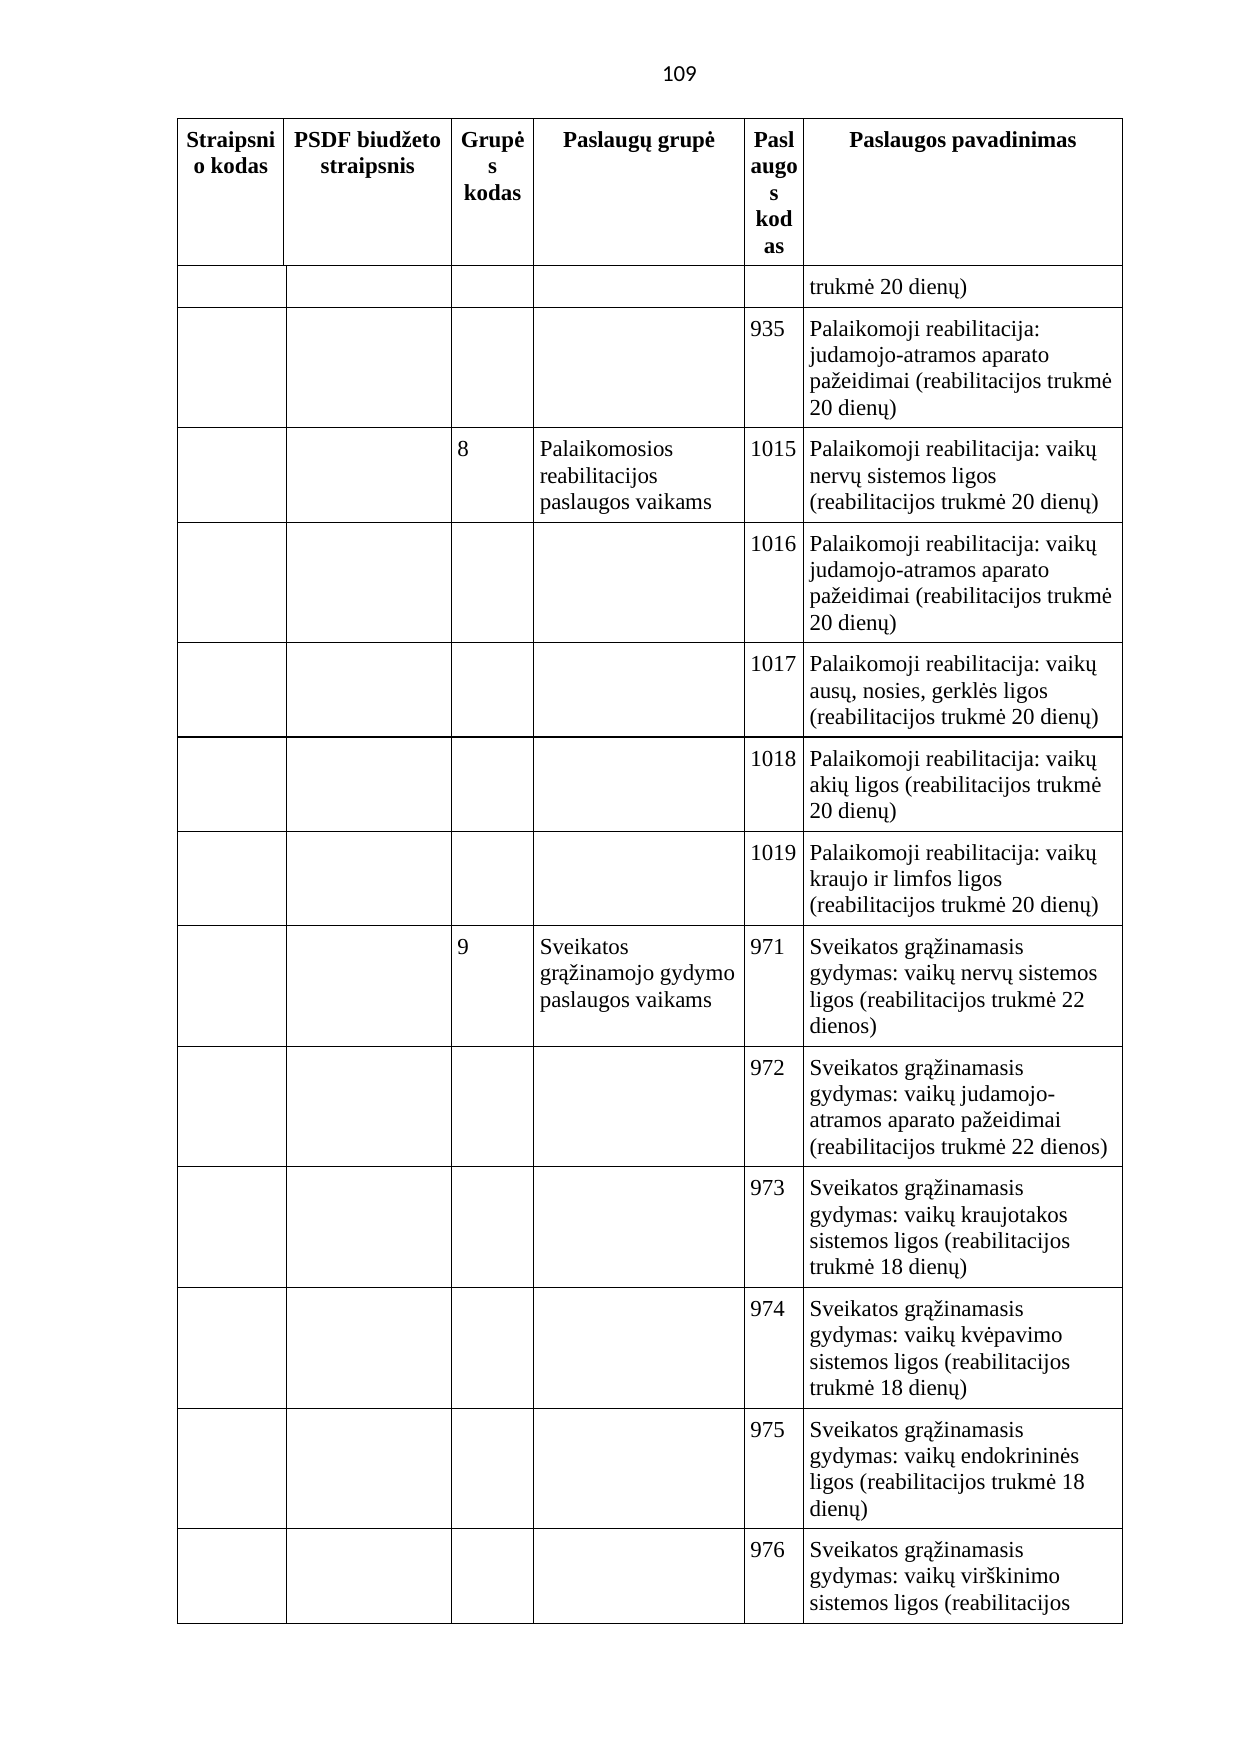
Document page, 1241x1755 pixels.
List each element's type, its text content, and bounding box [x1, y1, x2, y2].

table_cell [452, 1047, 533, 1166]
table_cell 1016 [745, 523, 803, 642]
table_cell 974 [745, 1288, 803, 1407]
table_cell Sveikatos grąžinamojo gydymo paslaugos vaikams [534, 926, 744, 1046]
table_cell Palaikomoji reabilitacija: vaikų kraujo ir limfos ligos (reabilitacijos trukmė 20 dienų) [804, 832, 1122, 925]
table_cell [745, 266, 803, 307]
table_cell [452, 738, 533, 831]
table_cell 972 [745, 1047, 803, 1166]
table_cell 971 [745, 926, 803, 1046]
table_cell [287, 832, 451, 925]
table_cell 1019 [745, 832, 803, 925]
table_cell 8 [452, 428, 533, 522]
table_cell [452, 308, 533, 427]
table_cell [534, 308, 744, 427]
table_cell Sveikatos grąžinamasis gydymas: vaikų kraujotakos sistemos ligos (reabilitacijos trukmė 18 dienų) [804, 1167, 1122, 1287]
table_cell Sveikatos grąžinamasis gydymas: vaikų kvėpavimo sistemos ligos (reabilitacijos trukmė 18 dienų) [804, 1288, 1122, 1407]
table_cell trukmė 20 dienų) [804, 266, 1122, 307]
table_cell [178, 266, 286, 307]
table_cell [178, 1529, 286, 1622]
table_cell 1018 [745, 738, 803, 831]
table_header Paslaugos pavadinimas [804, 119, 1122, 265]
table_cell [287, 523, 451, 642]
table_cell 973 [745, 1167, 803, 1287]
table_header Paslaugos kodas [745, 119, 803, 265]
table_cell [287, 1167, 451, 1287]
table_cell Palaikomosios reabilitacijos paslaugos vaikams [534, 428, 744, 522]
table_cell 9 [452, 926, 533, 1046]
table_cell [452, 643, 533, 736]
table_header Straipsnio kodas [178, 119, 283, 265]
table_cell [452, 523, 533, 642]
table_cell [178, 832, 286, 925]
table_cell Sveikatos grąžinamasis gydymas: vaikų nervų sistemos ligos (reabilitacijos trukmė 22 dienos) [804, 926, 1122, 1046]
table_cell [534, 1409, 744, 1528]
table_cell [287, 643, 451, 736]
table_cell [534, 523, 744, 642]
table_cell [178, 1167, 286, 1287]
table_cell Sveikatos grąžinamasis gydymas: vaikų judamojo-atramos aparato pažeidimai (reabilitacijos trukmė 22 dienos) [804, 1047, 1122, 1166]
table_cell Palaikomoji reabilitacija: vaikų ausų, nosies, gerklės ligos (reabilitacijos trukmė 20 dienų) [804, 643, 1122, 736]
table_cell [287, 738, 451, 831]
table_cell [534, 1529, 744, 1622]
table_header Grupės kodas [452, 119, 533, 265]
table_cell [178, 643, 286, 736]
table_cell [534, 1047, 744, 1166]
table_cell [452, 1288, 533, 1407]
table_cell 976 [745, 1529, 803, 1622]
table_cell Palaikomoji reabilitacija: vaikų akių ligos (reabilitacijos trukmė 20 dienų) [804, 738, 1122, 831]
table_cell Sveikatos grąžinamasis gydymas: vaikų virškinimo sistemos ligos (reabilitacijos [804, 1529, 1122, 1622]
table_cell [452, 1167, 533, 1287]
table_cell Palaikomoji reabilitacija: judamojo-atramos aparato pažeidimai (reabilitacijos trukmė 20 dienų) [804, 308, 1122, 427]
table_cell [178, 523, 286, 642]
table_cell [534, 1167, 744, 1287]
table_cell [287, 266, 451, 307]
table_header Paslaugų grupė [534, 119, 744, 265]
table_cell [178, 1047, 286, 1166]
table_cell [534, 266, 744, 307]
table_cell Sveikatos grąžinamasis gydymas: vaikų endokrininės ligos (reabilitacijos trukmė 18 dienų) [804, 1409, 1122, 1528]
table_cell [178, 428, 286, 522]
table_cell [178, 1288, 286, 1407]
table_cell [452, 832, 533, 925]
table_cell [287, 428, 451, 522]
table_cell [534, 1288, 744, 1407]
table_cell [534, 643, 744, 736]
table_cell [287, 1288, 451, 1407]
table_cell [287, 1409, 451, 1528]
table_cell [287, 926, 451, 1046]
table_cell [452, 266, 533, 307]
table_cell [287, 1529, 451, 1622]
table_cell [534, 738, 744, 831]
table_cell [178, 738, 286, 831]
table_header PSDF biudžeto straipsnis [284, 119, 451, 265]
table_cell 975 [745, 1409, 803, 1528]
table_cell [287, 308, 451, 427]
table_cell 935 [745, 308, 803, 427]
table_cell [452, 1409, 533, 1528]
table_cell [452, 1529, 533, 1622]
table_cell [178, 308, 286, 427]
table_cell 1017 [745, 643, 803, 736]
table_cell [287, 1047, 451, 1166]
table_cell Palaikomoji reabilitacija: vaikų judamojo-atramos aparato pažeidimai (reabilitacijos trukmė 20 dienų) [804, 523, 1122, 642]
table_cell 1015 [745, 428, 803, 522]
table_cell [534, 832, 744, 925]
table_cell [178, 926, 286, 1046]
table_cell Palaikomoji reabilitacija: vaikų nervų sistemos ligos (reabilitacijos trukmė 20 dienų) [804, 428, 1122, 522]
table_cell [178, 1409, 286, 1528]
